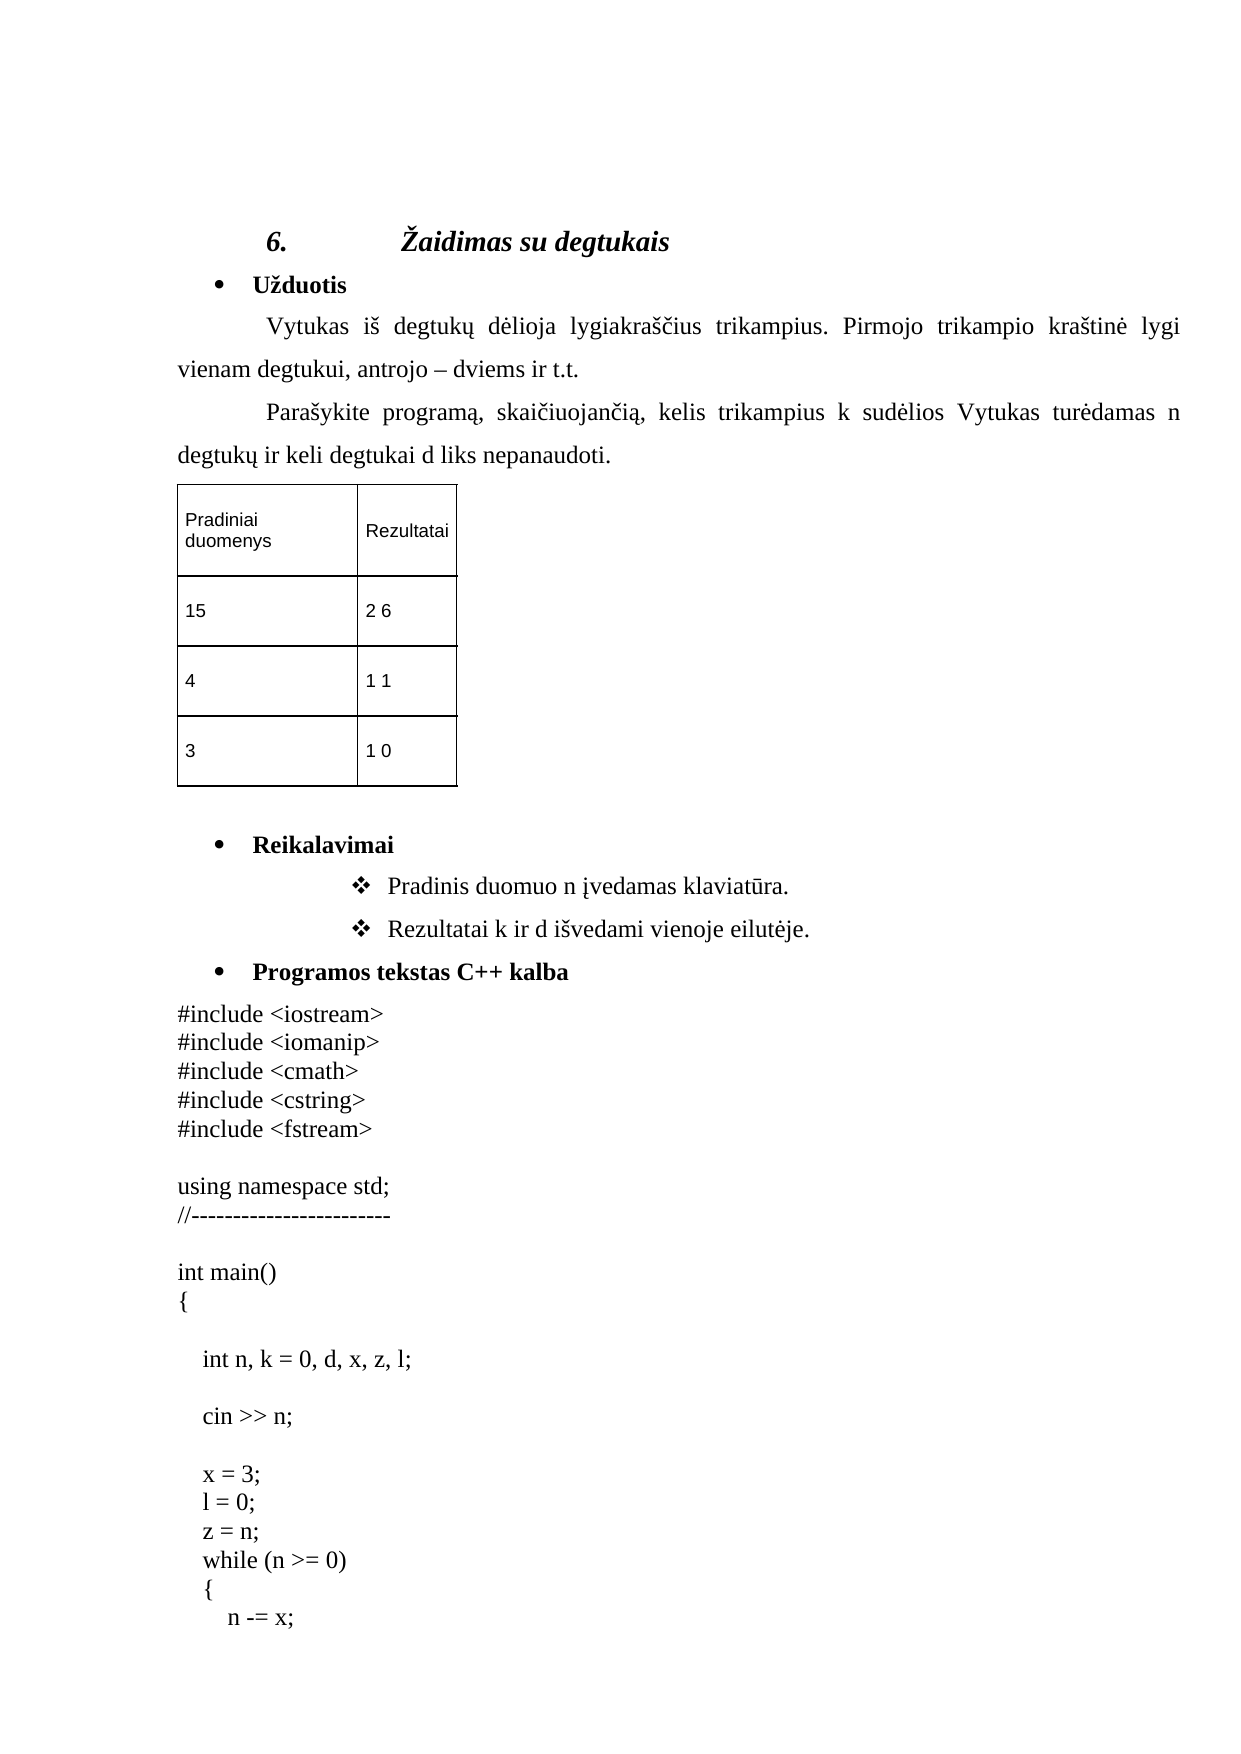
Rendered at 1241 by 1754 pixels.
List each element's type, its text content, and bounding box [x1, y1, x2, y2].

text #include <cmath> [177, 1056, 1181, 1085]
text { [177, 1574, 1181, 1602]
text #include <cstring> [177, 1085, 1181, 1114]
text Vytukas iš degtukų dėlioja lygiakraščius trikampius. Pirmojo trikampio kraštinė lygi vienam degtukui, antrojo – dviems ir t.t. [177, 311, 1181, 383]
list Žaidimas su degtukais [266, 224, 1181, 257]
list Rezultatai k ir d išvedami vienoje eilutėje. [350, 914, 1181, 943]
text n -= x; [177, 1602, 1181, 1631]
table_cell 3 [178, 717, 357, 785]
text #include <fstream> [177, 1114, 1181, 1142]
table_cell 1 0 [358, 717, 456, 785]
text #include <iomanip> [177, 1027, 1181, 1056]
text int main() [177, 1257, 1181, 1286]
text using namespace std; [177, 1171, 1181, 1200]
text x = 3; [177, 1459, 1181, 1487]
text cin >> n; [177, 1401, 1181, 1430]
table_cell 15 [178, 577, 357, 645]
list Pradinis duomuo n įvedamas klaviatūra. [350, 871, 1181, 900]
table_header Pradiniai duomenys [178, 485, 357, 575]
text int n, k = 0, d, x, z, l; [177, 1344, 1181, 1372]
list Reikalavimai [215, 830, 1181, 859]
text //------------------------ [177, 1200, 1181, 1229]
list Programos tekstas C++ kalba [215, 957, 1181, 986]
text Parašykite programą, skaičiuojančią, kelis trikampius k sudėlios Vytukas turėdamas n degtukų ir keli degtukai d liks nepanaudoti. [177, 397, 1181, 469]
table_cell 2 6 [358, 577, 456, 645]
text { [177, 1286, 1181, 1315]
table_cell 1 1 [358, 647, 456, 715]
list Užduotis [215, 270, 1181, 299]
text #include <iostream> [177, 999, 1181, 1027]
text l = 0; [177, 1487, 1181, 1516]
text while (n >= 0) [177, 1545, 1181, 1574]
table_cell 4 [178, 647, 357, 715]
table_header Rezultatai [358, 485, 456, 575]
text z = n; [177, 1516, 1181, 1545]
